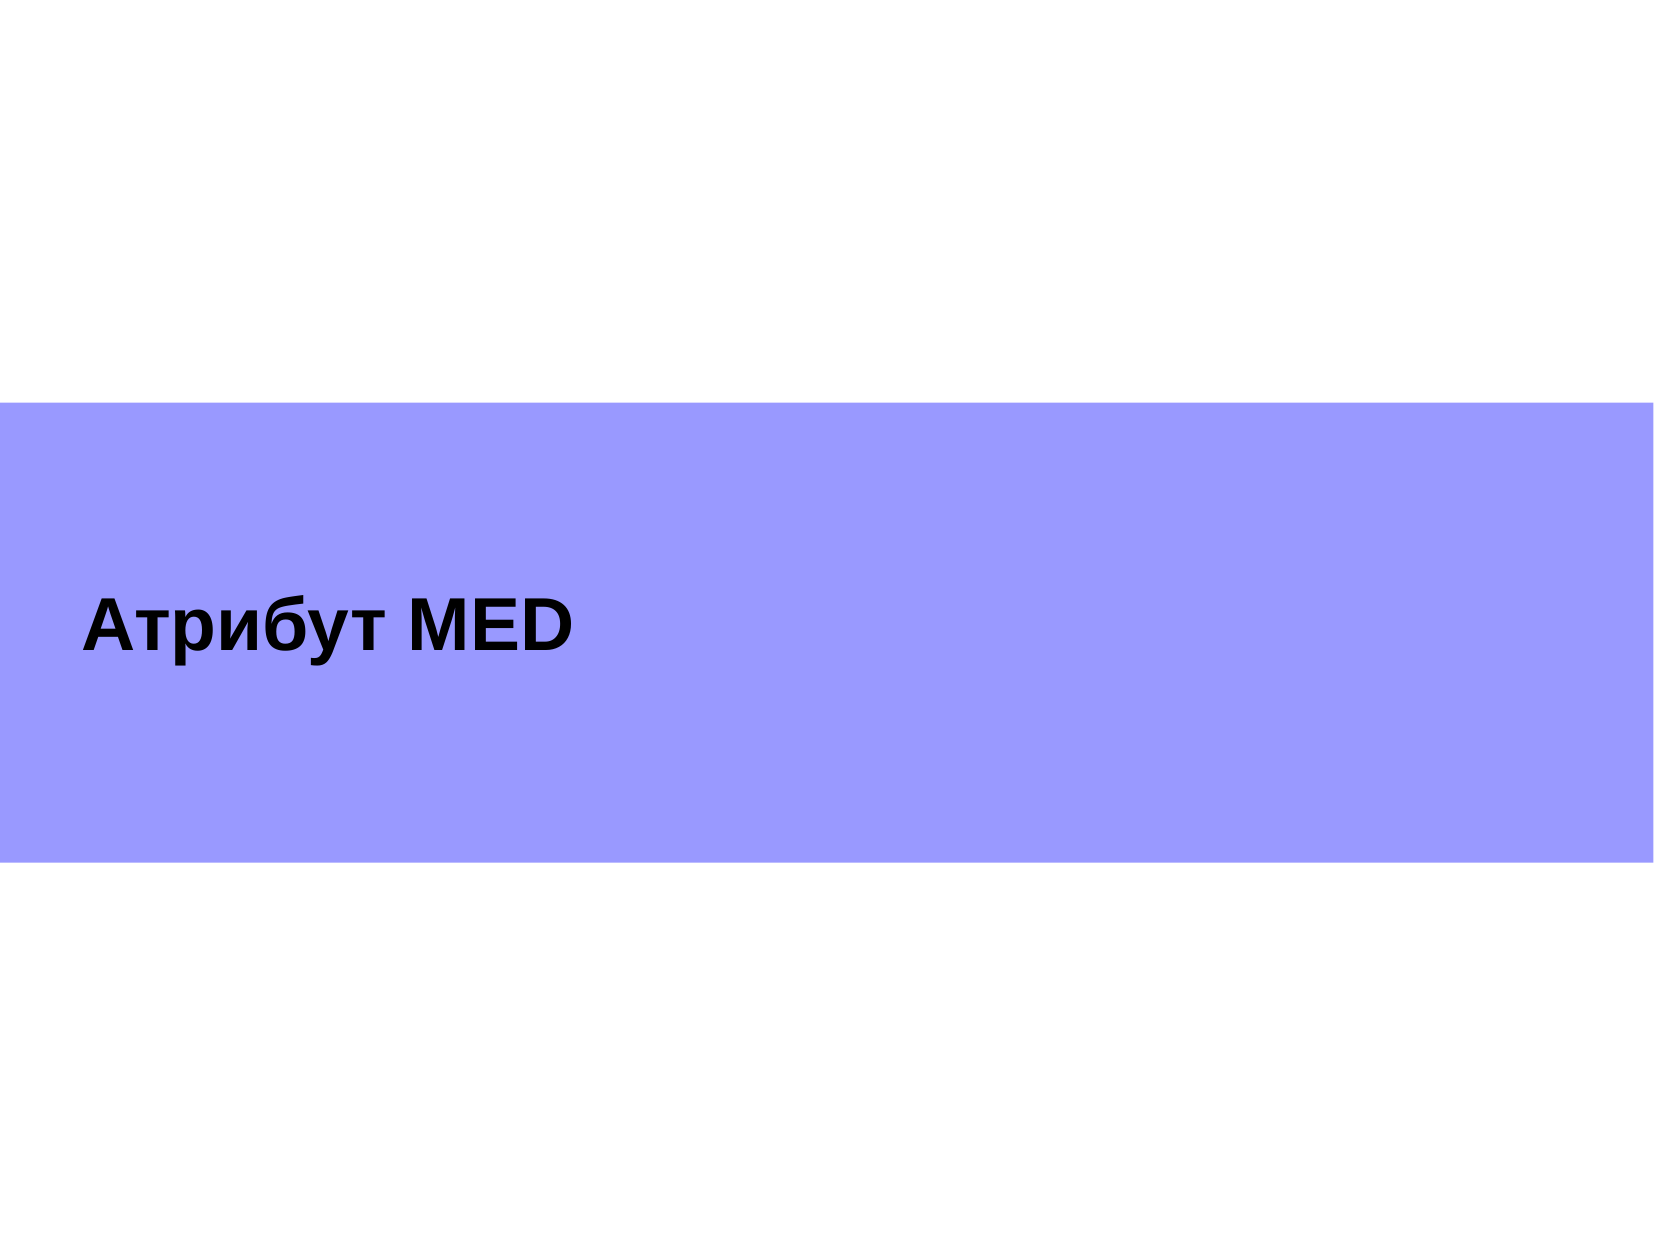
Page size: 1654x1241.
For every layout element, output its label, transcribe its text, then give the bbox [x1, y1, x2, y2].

text_box Атрибут MED [67, 578, 1571, 772]
